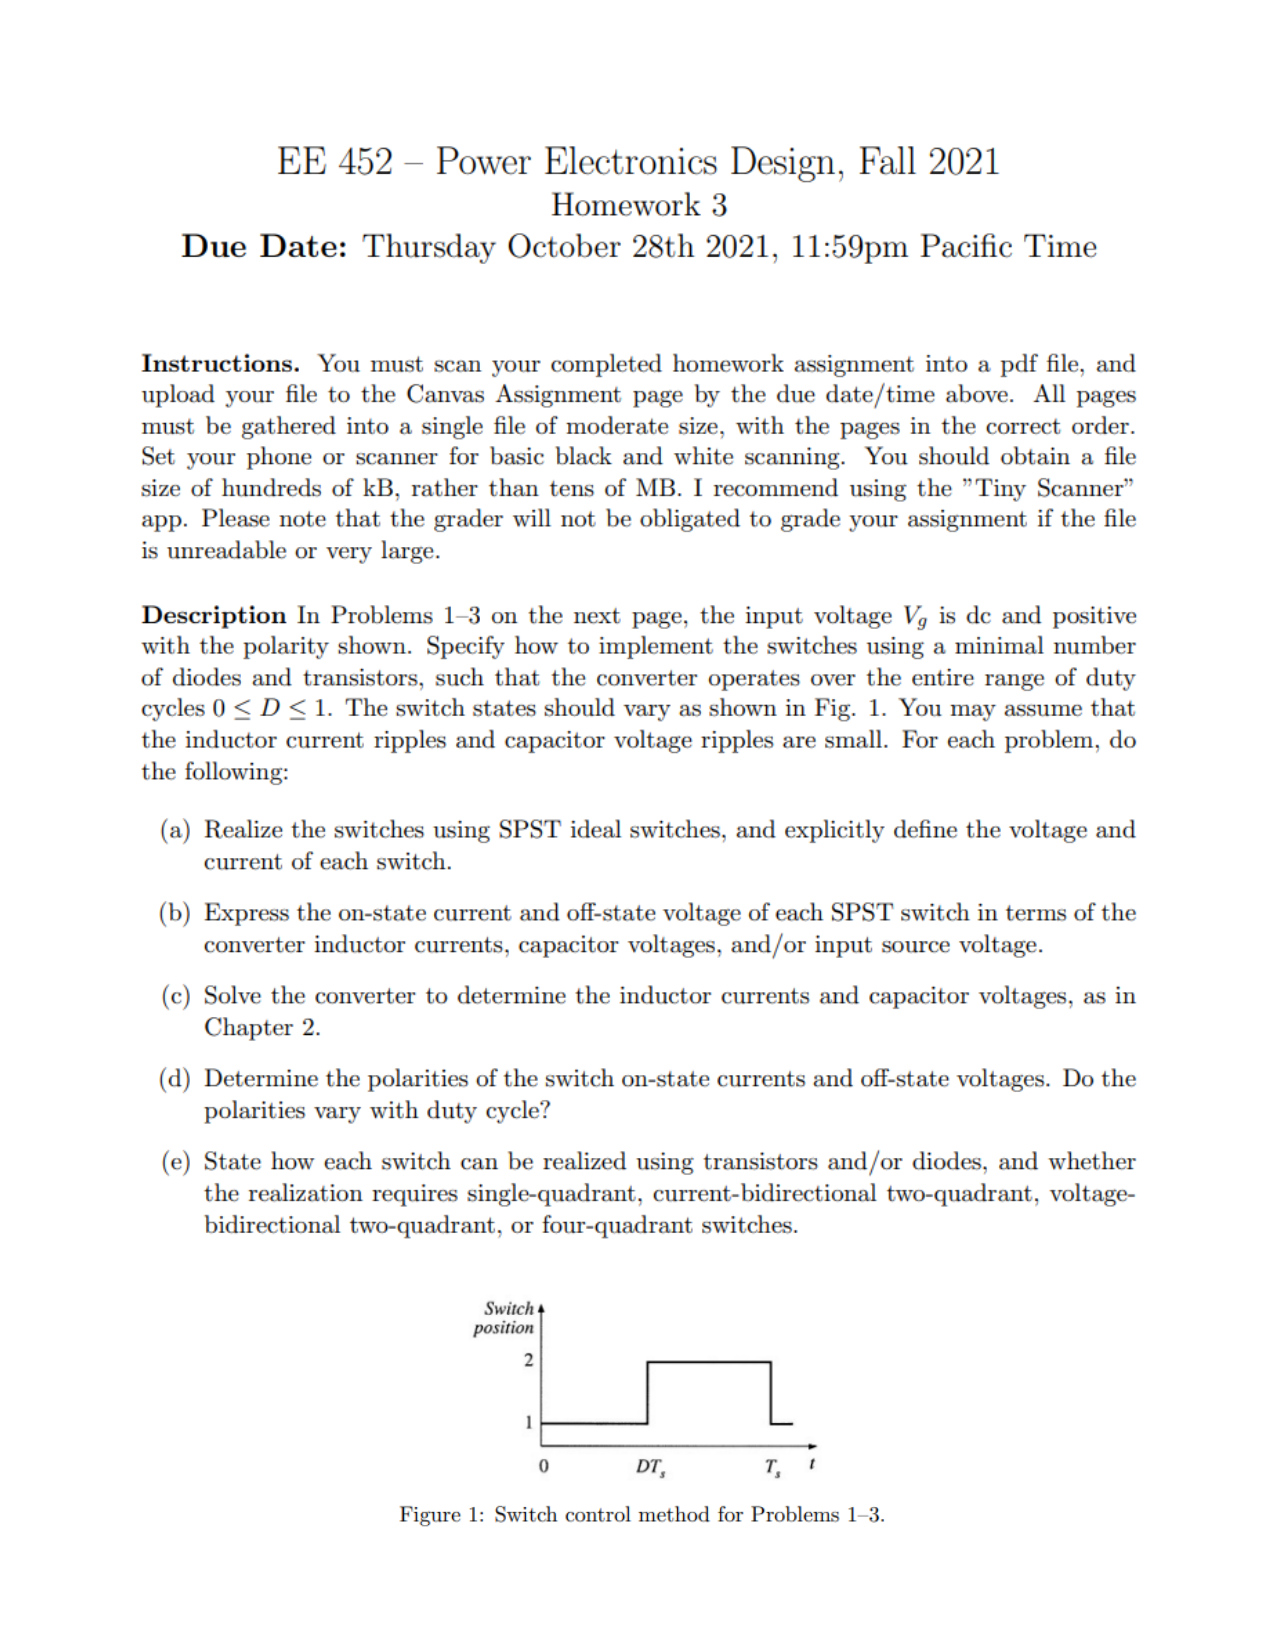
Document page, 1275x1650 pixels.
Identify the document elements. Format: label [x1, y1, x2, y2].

picture [118, 123, 1157, 1251]
picture [379, 1279, 896, 1536]
